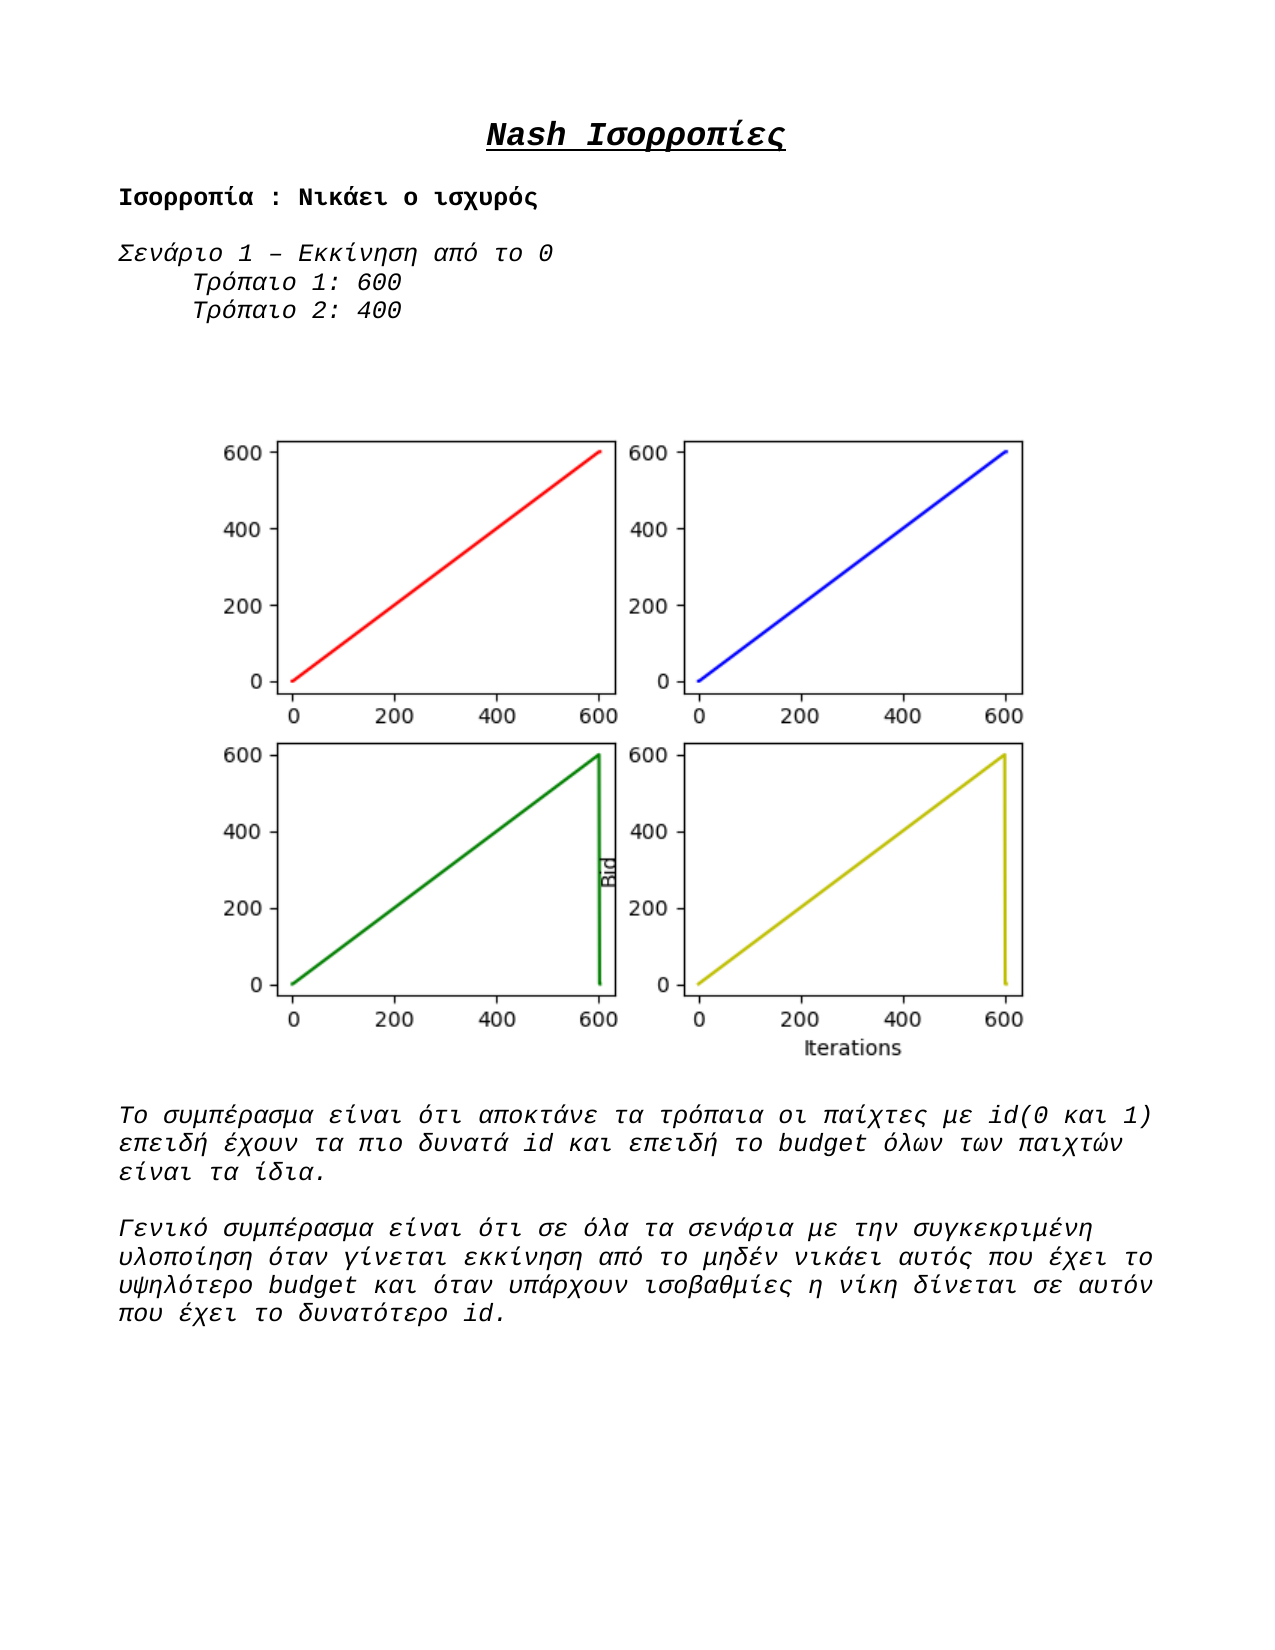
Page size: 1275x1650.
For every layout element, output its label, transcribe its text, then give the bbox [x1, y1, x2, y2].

text Τρόπαιο 1: 600 [192, 269, 1157, 298]
text Nash Ισορροπίες [118, 118, 1157, 156]
text Γενικό συμπέρασμα είναι ότι σε όλα τα σενάρια με την συγκεκριμένη υλοποίηση όταν γίνεται εκκίνηση από το μηδέν νικάει αυτός που έχει το υψηλότερο budget και όταν υπάρχουν ισοβαθμίες η νίκη δίνεται σε αυτόν που έχει το δυνατότερο id. [118, 1216, 1157, 1329]
picture [157, 354, 1118, 1075]
text Ισορροπία : Νικάει ο ισχυρός [118, 184, 1157, 213]
text Τρόπαιο 2: 400 [192, 298, 1157, 326]
text επειδή έχουν τα πιο δυνατά id και επειδή το budget όλων των παιχτών είναι τα ίδια. [118, 1131, 1157, 1188]
text To συμπέρασμα είναι ότι αποκτάνε τα τρόπαια οι παίχτες με id(0 και 1) [118, 1103, 1157, 1131]
text Σενάριο 1 – Εκκίνηση από το 0 [118, 241, 1157, 269]
